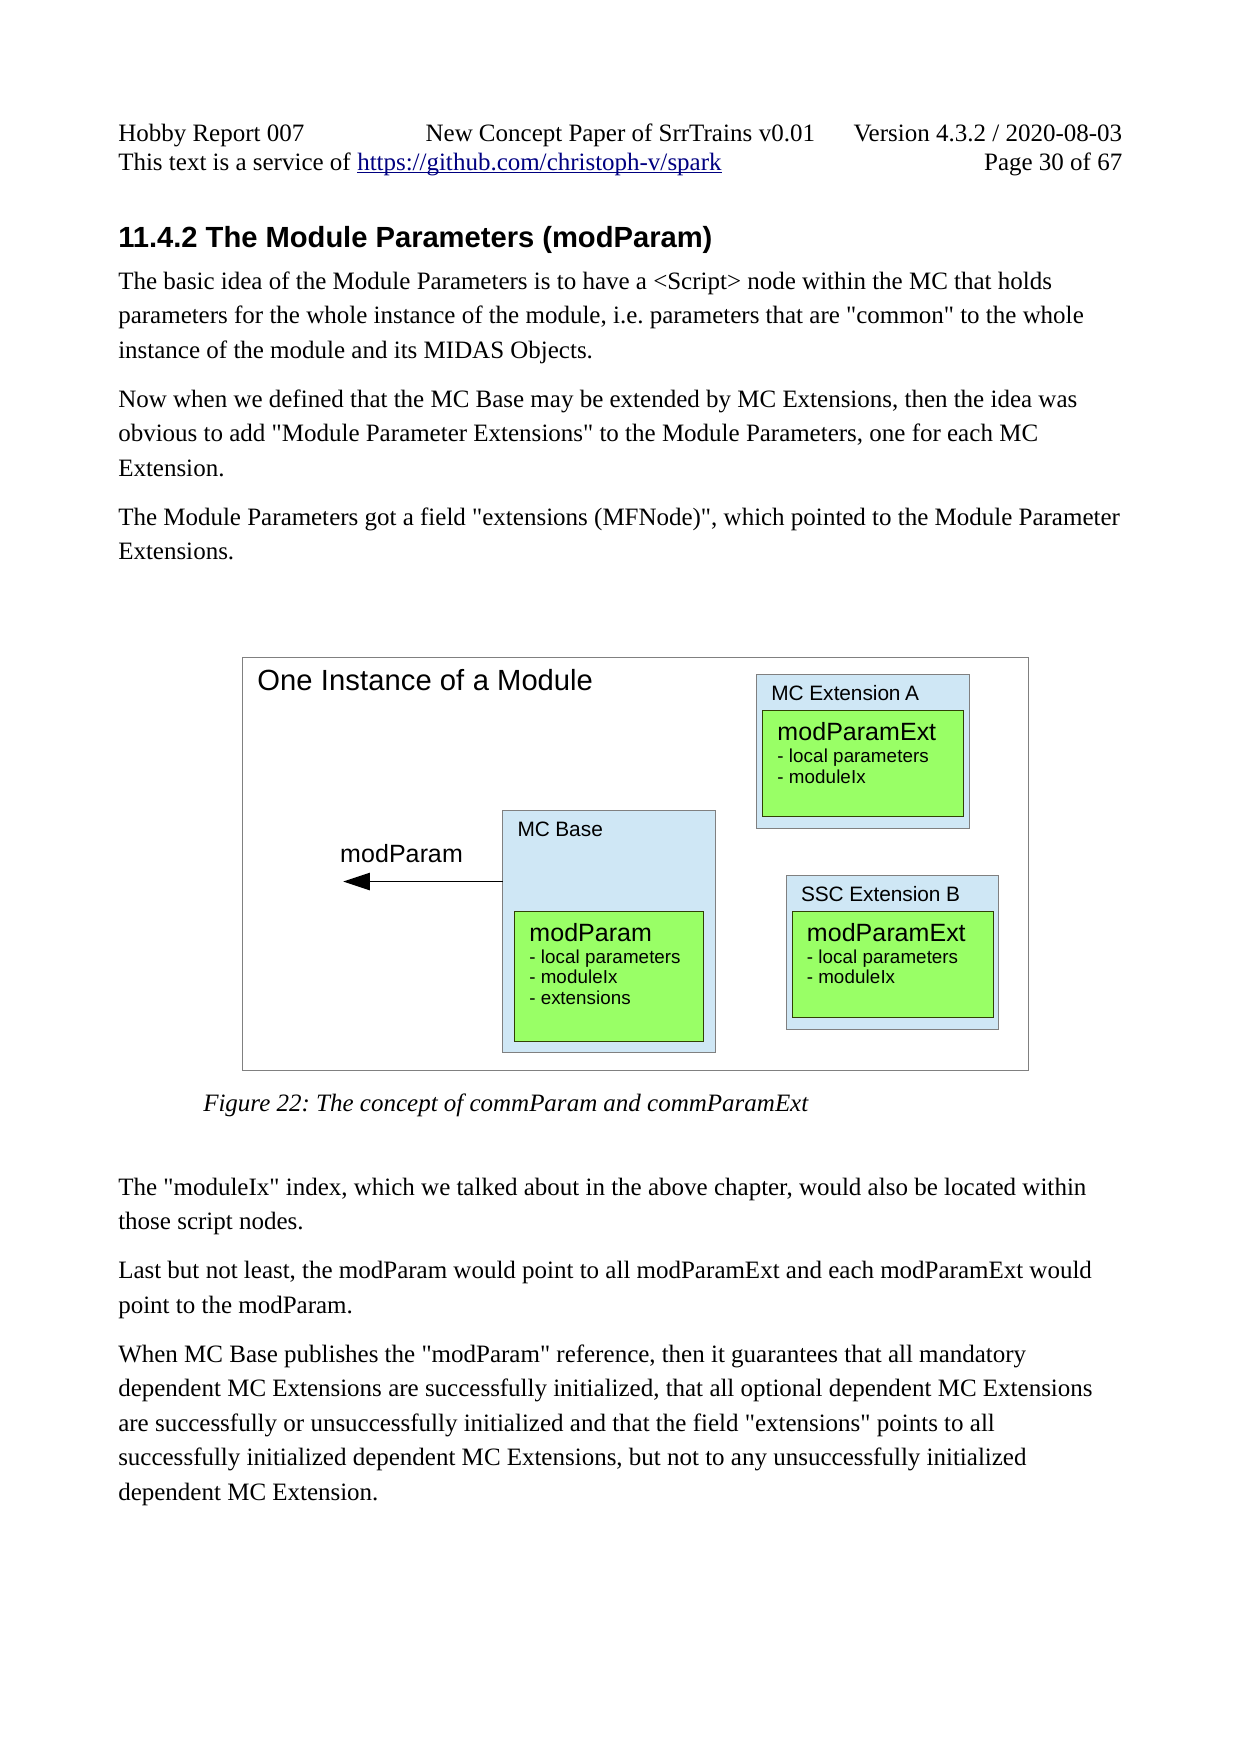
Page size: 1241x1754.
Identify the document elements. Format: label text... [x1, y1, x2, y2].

subtitle 11.4.2 The Module Parameters (modParam) [118, 220, 1122, 253]
text When MC Base publishes the "modParam" reference, then it guarantees that all mandatory dependent MC Extensions are successfully initialized, that all optional dependent MC Extensions are successfully or unsuccessfully initialized and that the field "extensions" points to all successfully initialized dependent MC Extensions, but not to any unsuccessfully initialized dependent MC Extension. [118, 1339, 1122, 1506]
text The "moduleIx" index, which we talked about in the above chapter, would also be located within those script nodes. [118, 1172, 1122, 1235]
text Last but not least, the modParam would point to all modParamExt and each modParamExt would point to the modParam. [118, 1255, 1122, 1319]
text Figure 22: The concept of commParam and commParamExt [203, 647, 1037, 1117]
text The basic idea of the Module Parameters is to have a <Script> node within the MC that holds parameters for the whole instance of the module, i.e. parameters that are "common" to the whole instance of the module and its MIDAS Objects. [118, 266, 1122, 363]
text The Module Parameters got a field "extensions (MFNode)", which pointed to the Module Parameter Extensions. [118, 502, 1122, 565]
text Now when we defined that the MC Base may be extended by MC Extensions, then the idea was obvious to add "Module Parameter Extensions" to the Module Parameters, one for each MC Extension. [118, 384, 1122, 481]
